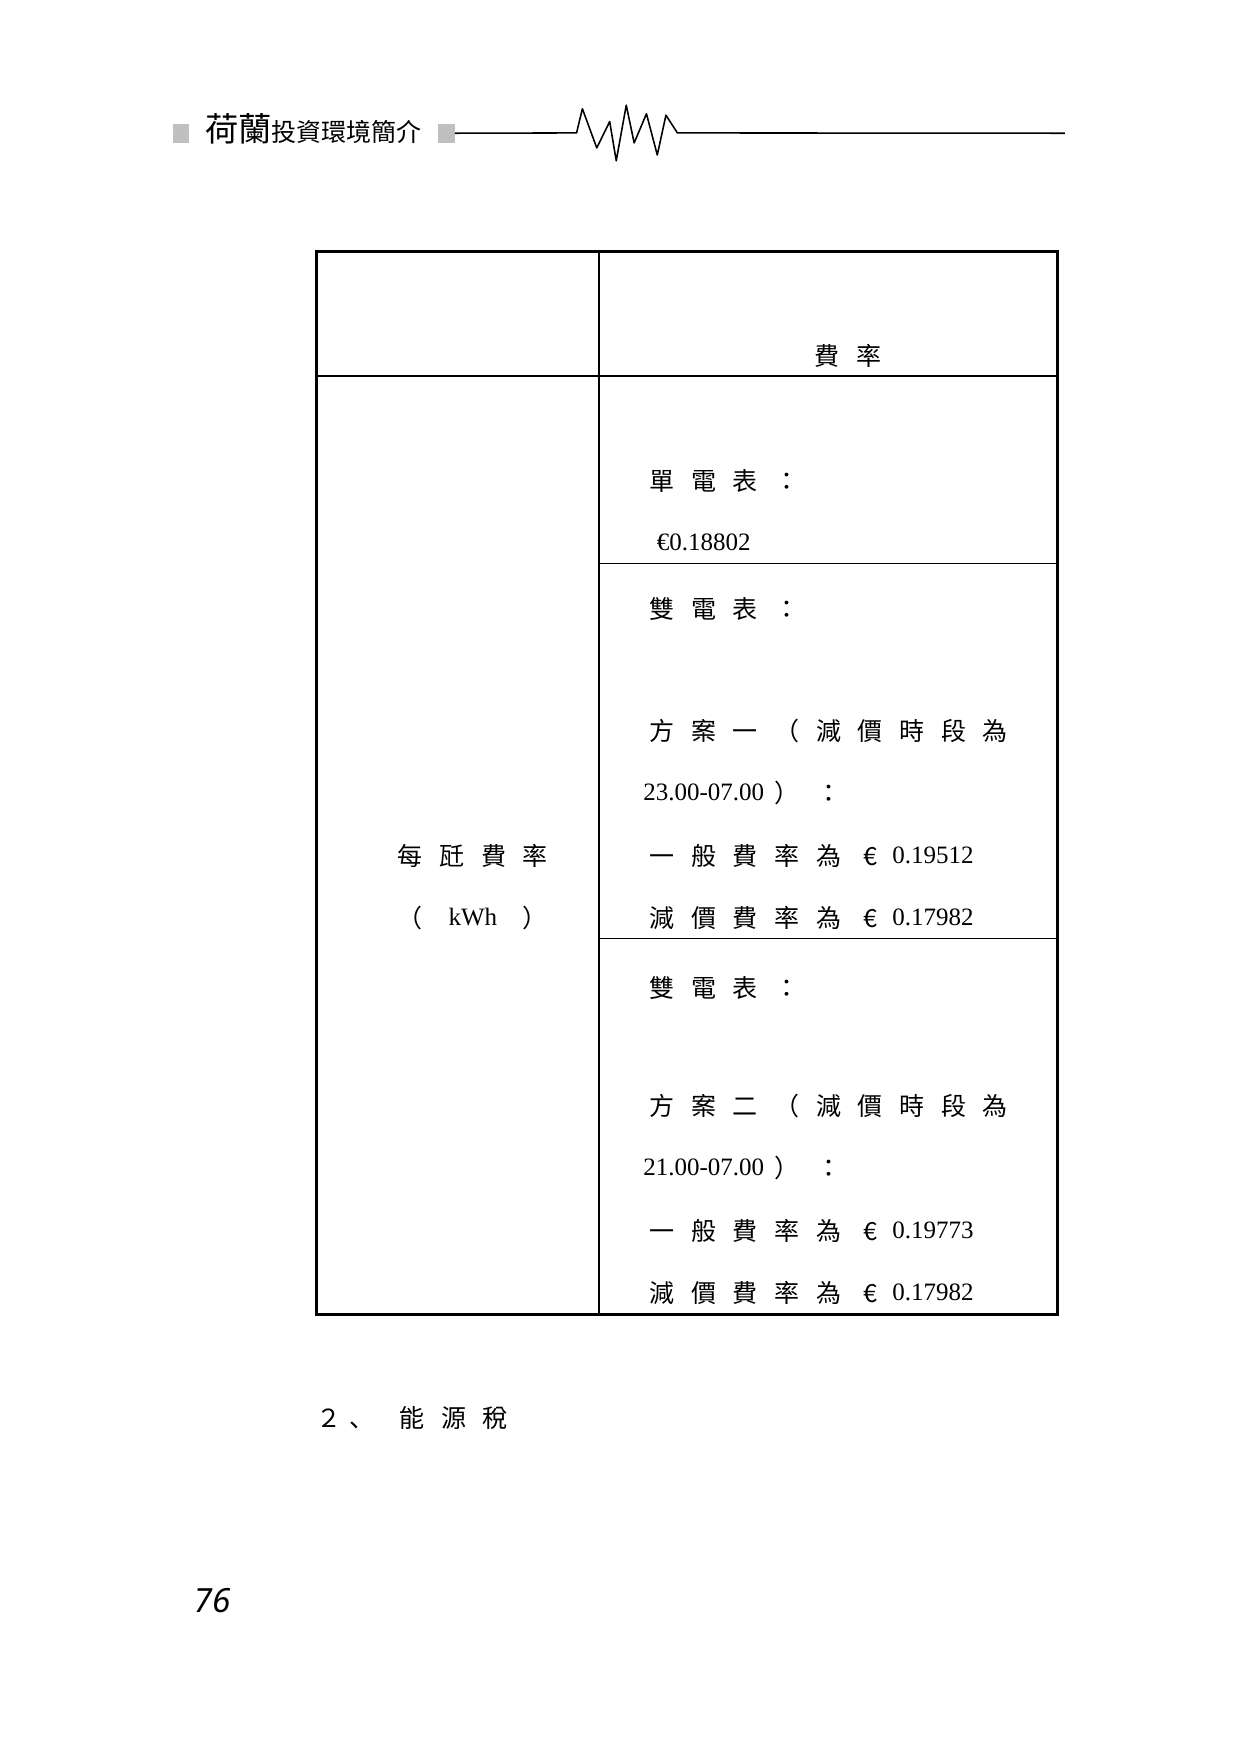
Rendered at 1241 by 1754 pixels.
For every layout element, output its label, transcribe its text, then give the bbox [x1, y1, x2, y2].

table_cell 雙電表： 方案二（減價時段為21.00-07.00）： 一般費率為€0.19773 減價費率為€0.17982 [600, 939, 1056, 1313]
table_cell 每瓩費率（kWh） [318, 377, 598, 1313]
table_cell 雙電表： 方案一（減價時段為23.00-07.00）： 一般費率為€0.19512 減價費率為€0.17982 [600, 564, 1056, 938]
table_cell 單電表： €0.18802 [600, 377, 1056, 563]
text ２、能源稅 [281, 1375, 1058, 1438]
table_header [318, 253, 598, 375]
table_header 費率 [600, 253, 1056, 375]
